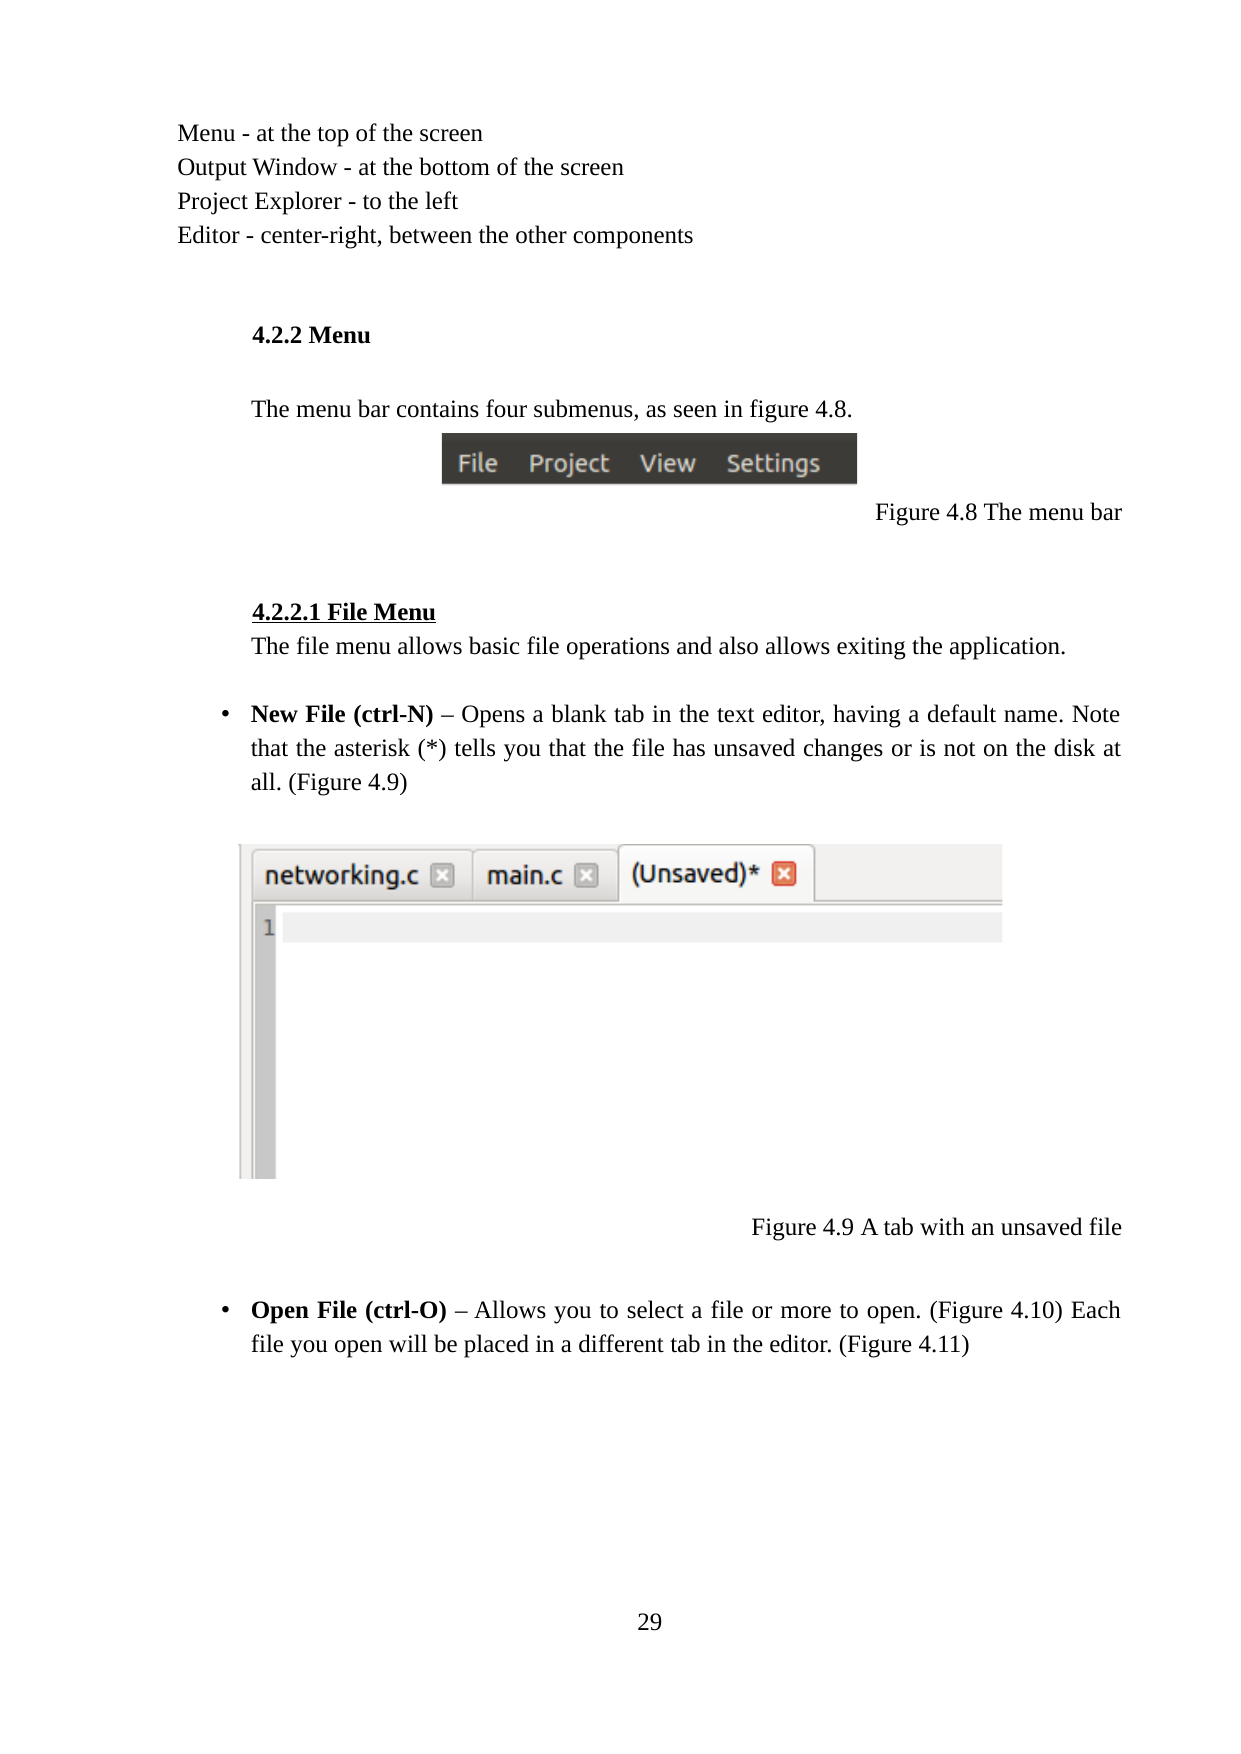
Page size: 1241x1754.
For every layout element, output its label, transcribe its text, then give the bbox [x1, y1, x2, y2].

list Open File (ctrl-O) – Allows you to select a file or more to open. (Figure 4.10) Each file you open will be placed in a different tab in the editor. (Figure 4.11) [221, 1295, 1122, 1358]
text Figure 4.9 A tab with an unsaved file [177, 1212, 1122, 1240]
text The file menu allows basic file operations and also allows exiting the application. [177, 631, 1122, 659]
subtitle 4.2.2.1 File Menu [177, 597, 1122, 625]
text Project Explorer - to the left [177, 186, 1122, 215]
text Editor - center-right, between the other components [177, 221, 1122, 249]
text Output Window - at the bottom of the screen [177, 152, 1122, 181]
list New File (ctrl-N) – Opens a blank tab in the text editor, having a default name. Note that the asterisk (*) tells you that the file has unsaved changes or is not on the disk at all. (Figure 4.9) [221, 699, 1122, 796]
subtitle 4.2.2 Menu [177, 321, 1122, 349]
text Figure 4.8 The menu bar [177, 497, 1122, 525]
picture [441, 433, 858, 486]
picture [238, 844, 1003, 1179]
text The menu bar contains four submenus, as seen in figure 4.8. [177, 394, 1122, 423]
text Menu - at the top of the screen [177, 118, 1122, 147]
